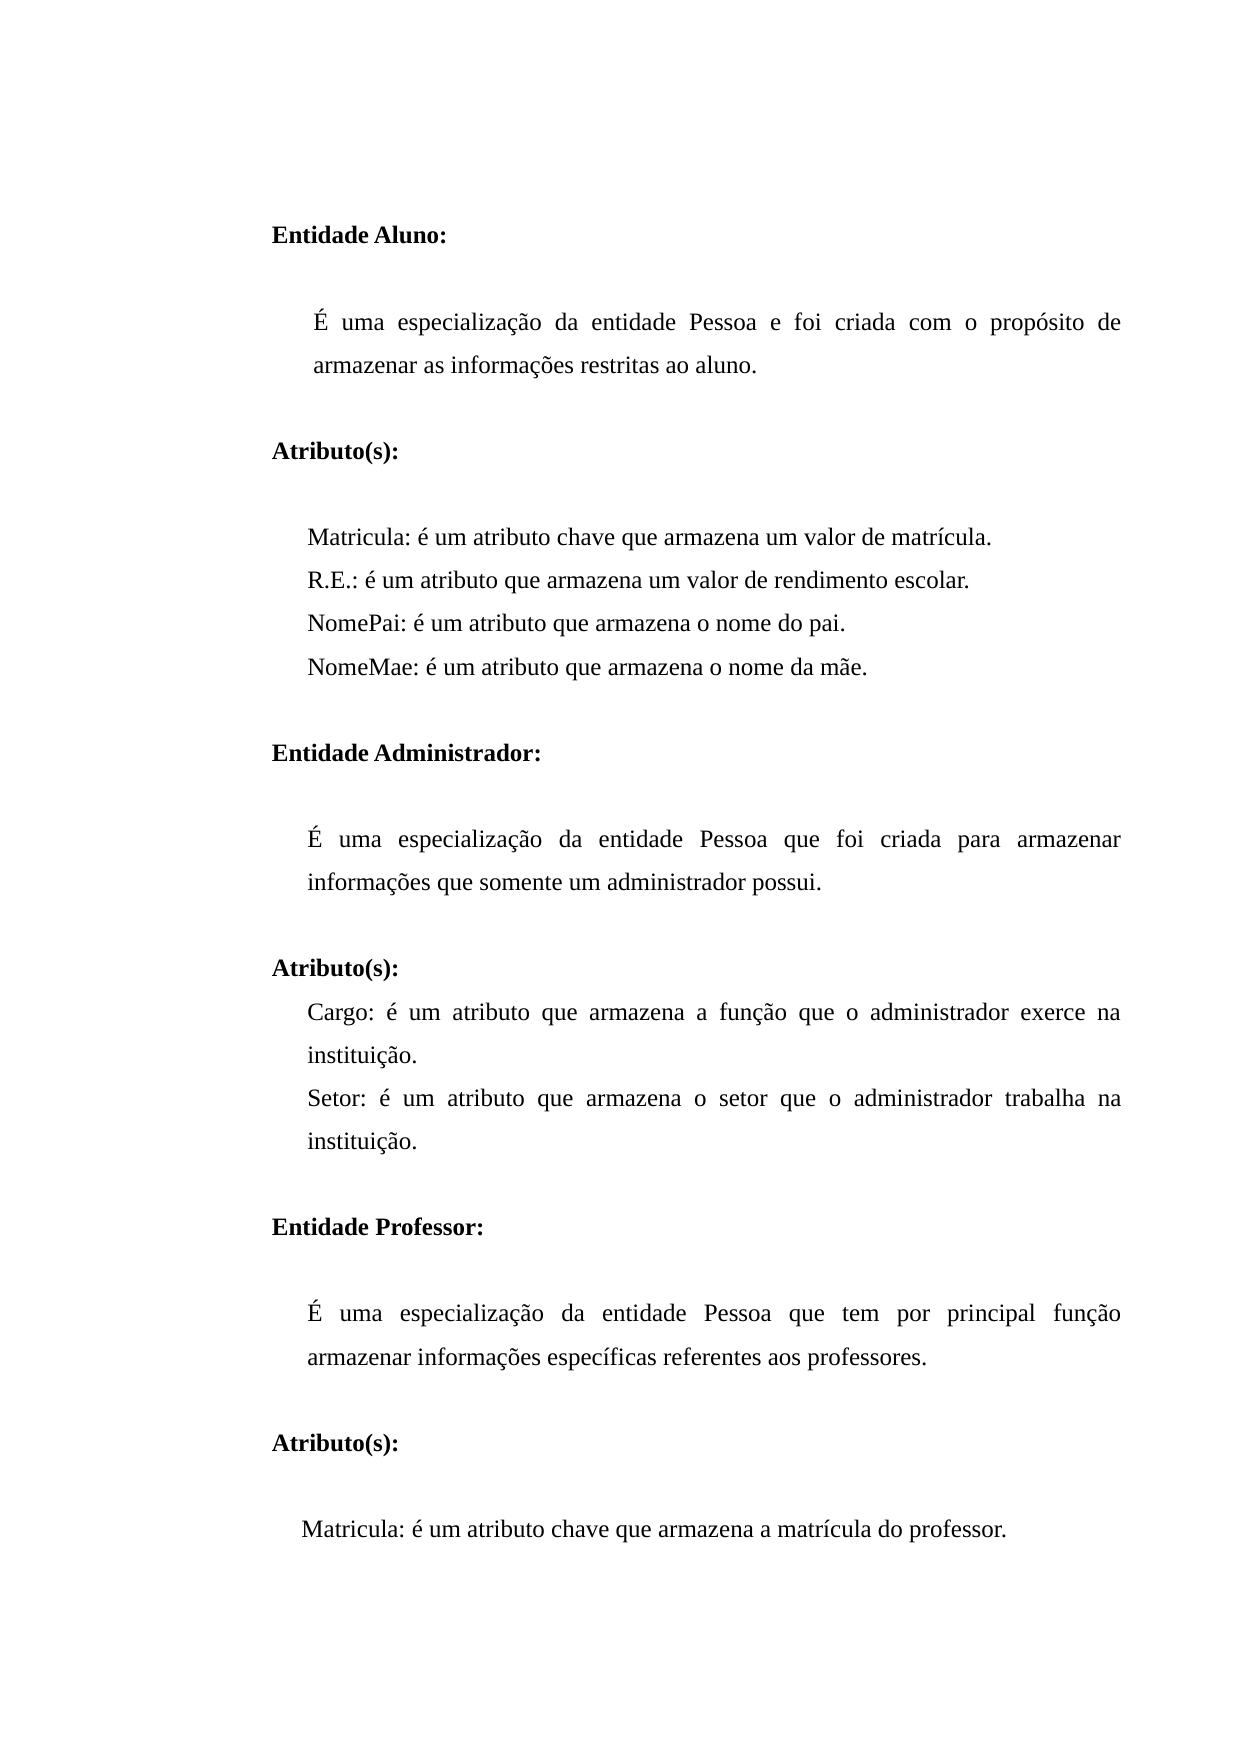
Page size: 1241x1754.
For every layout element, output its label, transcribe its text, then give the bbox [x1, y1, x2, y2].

list NomePai: é um atributo que armazena o nome do pai. [272, 608, 1122, 637]
text Atributo(s): [177, 953, 1122, 982]
list Setor: é um atributo que armazena o setor que o administrador trabalha na instituição. [272, 1083, 1122, 1155]
text Atributo(s): [177, 436, 1122, 465]
list É uma especialização da entidade Pessoa e foi criada com o propósito de armazenar as informações restritas ao aluno. [278, 307, 1122, 378]
list R.E.: é um atributo que armazena um valor de rendimento escolar. [272, 565, 1122, 594]
list Matricula: é um atributo chave que armazena a matrícula do professor. [266, 1514, 1122, 1543]
list NomeMae: é um atributo que armazena o nome da mãe. [272, 652, 1122, 680]
text Entidade Administrador: [177, 738, 1122, 767]
text Atributo(s): [177, 1428, 1122, 1457]
list É uma especialização da entidade Pessoa que foi criada para armazenar informações que somente um administrador possui. [272, 824, 1122, 896]
list Cargo: é um atributo que armazena a função que o administrador exerce na instituição. [272, 997, 1122, 1068]
list Matricula: é um atributo chave que armazena um valor de matrícula. [272, 522, 1122, 551]
text Entidade Professor: [177, 1212, 1122, 1241]
list É uma especialização da entidade Pessoa que tem por principal função armazenar informações específicas referentes aos professores. [272, 1298, 1122, 1370]
text Entidade Aluno: [177, 220, 1122, 249]
